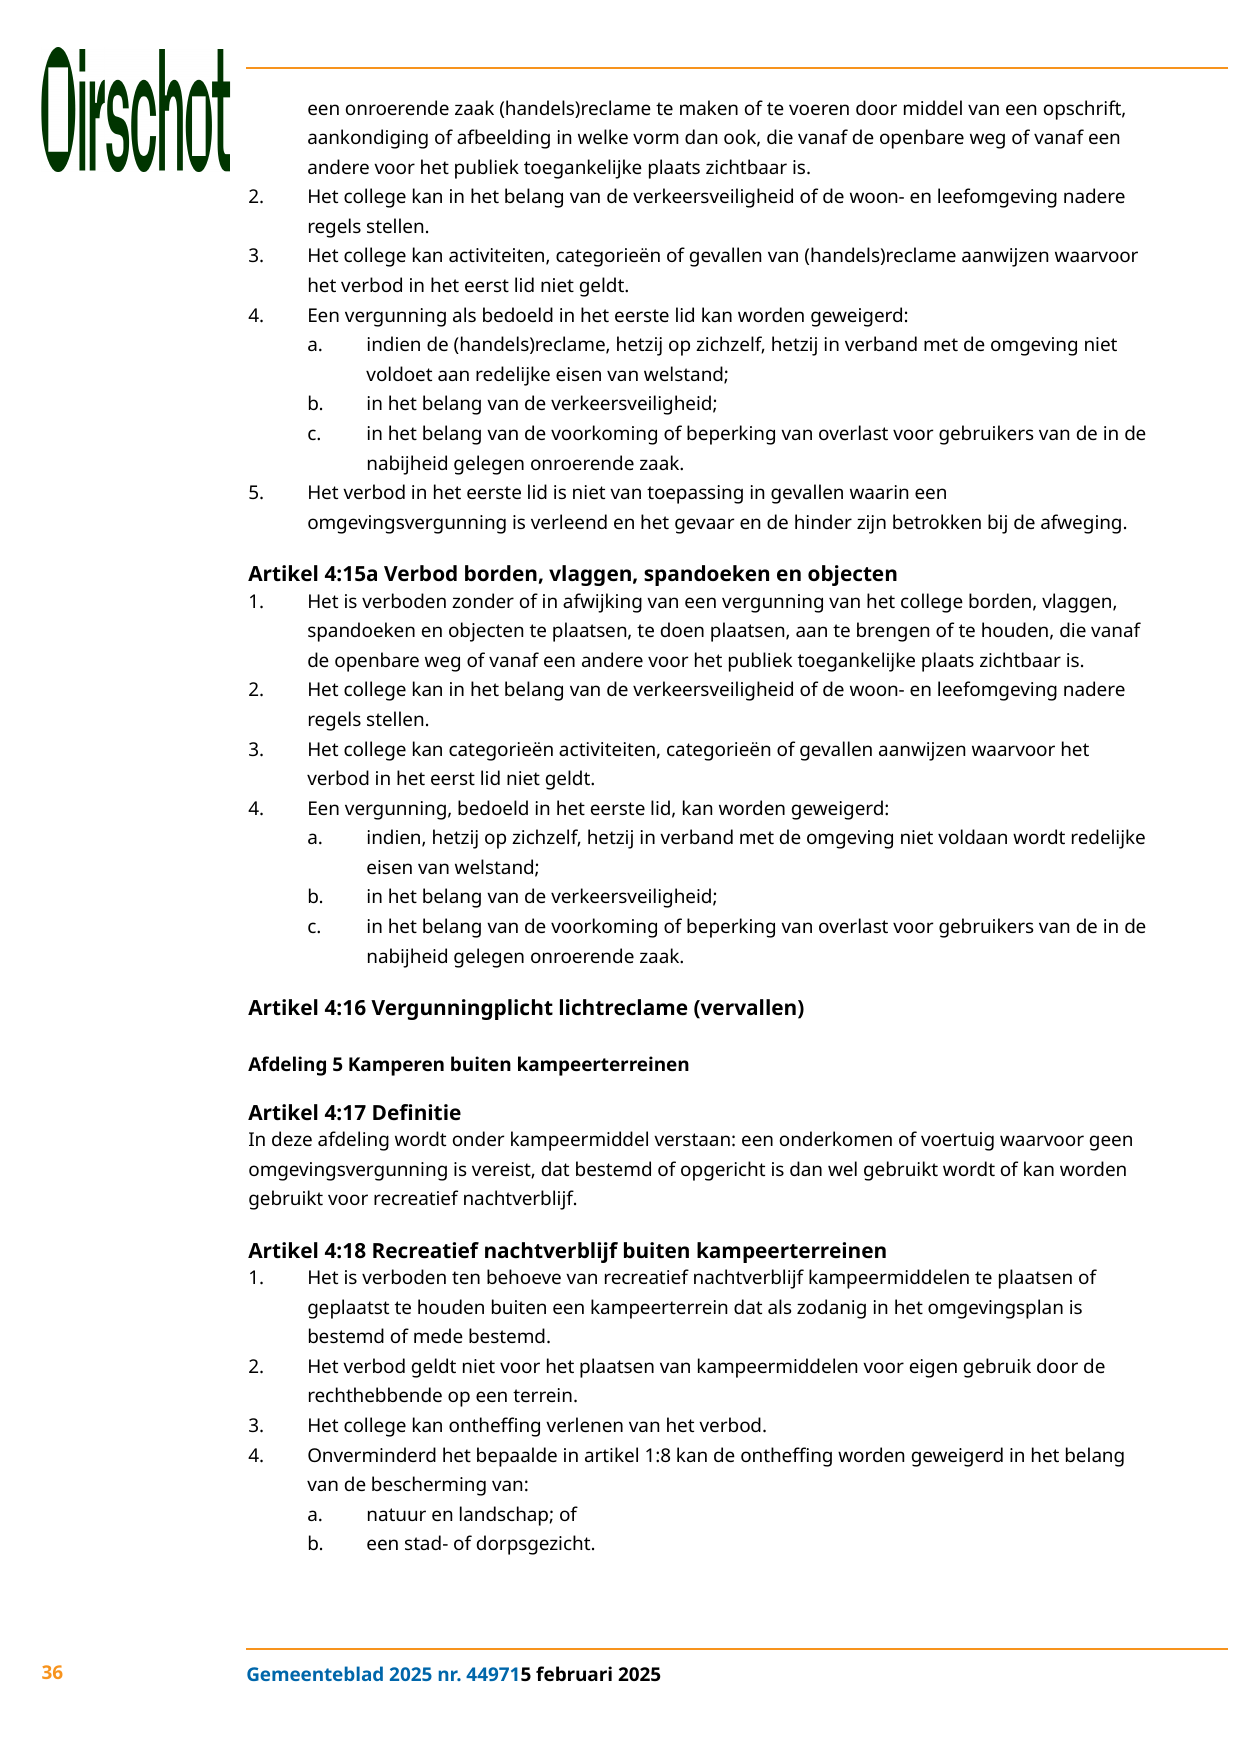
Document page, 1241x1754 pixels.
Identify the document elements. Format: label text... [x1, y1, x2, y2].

list in het belang van de voorkoming of beperking van overlast voor gebruikers van de in de nabijheid gelegen onroerende zaak. [307, 420, 1152, 476]
text Artikel 4:18 Recreatief nachtverblijf buiten kampeerterreinen [248, 1236, 1152, 1264]
list een stad- of dorpsgezicht. [307, 1531, 1152, 1556]
list Het college kan ontheffing verlenen van het verbod. [248, 1412, 1152, 1438]
list in het belang van de verkeersveiligheid; [307, 391, 1152, 416]
list Het college kan in het belang van de verkeersveiligheid of de woon- en leefomgeving nadere regels stellen. [248, 677, 1152, 732]
list Het college kan categorieën activiteiten, categorieën of gevallen aanwijzen waarvoor het verbod in het eerst lid niet geldt. [248, 736, 1152, 791]
text Artikel 4:16 Vergunningplicht lichtreclame (vervallen) [248, 993, 1152, 1022]
list indien de (handels)reclame, hetzij op zichzelf, hetzij in verband met de omgeving niet voldoet aan redelijke eisen van welstand; [307, 331, 1152, 387]
list Het verbod in het eerste lid is niet van toepassing in gevallen waarin een omgevingsvergunning is verleend en het gevaar en de hinder zijn betrokken bij de afweging. [248, 479, 1152, 535]
text Afdeling 5 Kamperen buiten kampeerterreinen [248, 1051, 1152, 1077]
list in het belang van de verkeersveiligheid; [307, 884, 1152, 909]
list Een vergunning als bedoeld in het eerste lid kan worden geweigerd: [248, 302, 1152, 328]
text Artikel 4:15a Verbod borden, vlaggen, spandoeken en objecten [248, 559, 1152, 588]
list een onroerende zaak (handels)reclame te maken of te voeren door middel van een opschrift, aankondiging of afbeelding in welke vorm dan ook, die vanaf de openbare weg of vanaf een andere voor het publiek toegankelijke plaats zichtbaar is. [248, 95, 1152, 180]
list Het verbod geldt niet voor het plaatsen van kampeermiddelen voor eigen gebruik door de rechthebbende op een terrein. [248, 1353, 1152, 1408]
list Het college kan activiteiten, categorieën of gevallen van (handels)reclame aanwijzen waarvoor het verbod in het eerst lid niet geldt. [248, 243, 1152, 298]
list indien, hetzij op zichzelf, hetzij in verband met de omgeving niet voldaan wordt redelijke eisen van welstand; [307, 824, 1152, 880]
list in het belang van de voorkoming of beperking van overlast voor gebruikers van de in de nabijheid gelegen onroerende zaak. [307, 913, 1152, 968]
list Onverminderd het bepaalde in artikel 1:8 kan de ontheffing worden geweigerd in het belang van de bescherming van: [248, 1442, 1152, 1497]
list Het is verboden zonder of in afwijking van een vergunning van het college borden, vlaggen, spandoeken en objecten te plaatsen, te doen plaatsen, aan te brengen of te houden, die vanaf de openbare weg of vanaf een andere voor het publiek toegankelijke plaats zichtbaar is. [248, 588, 1152, 673]
text In deze afdeling wordt onder kampeermiddel verstaan: een onderkomen of voertuig waarvoor geen omgevingsvergunning is vereist, dat bestemd of opgericht is dan wel gebruikt wordt of kan worden gebruikt voor recreatief nachtverblijf. [248, 1126, 1152, 1211]
picture [41, 47, 231, 172]
text Artikel 4:17 Definitie [248, 1098, 1152, 1126]
list Het is verboden ten behoeve van recreatief nachtverblijf kampeermiddelen te plaatsen of geplaatst te houden buiten een kampeerterrein dat als zodanig in het omgevingsplan is bestemd of mede bestemd. [248, 1264, 1152, 1349]
list Een vergunning, bedoeld in het eerste lid, kan worden geweigerd: [248, 795, 1152, 821]
list Het college kan in het belang van de verkeersveiligheid of de woon- en leefomgeving nadere regels stellen. [248, 183, 1152, 239]
list natuur en landschap; of [307, 1501, 1152, 1527]
